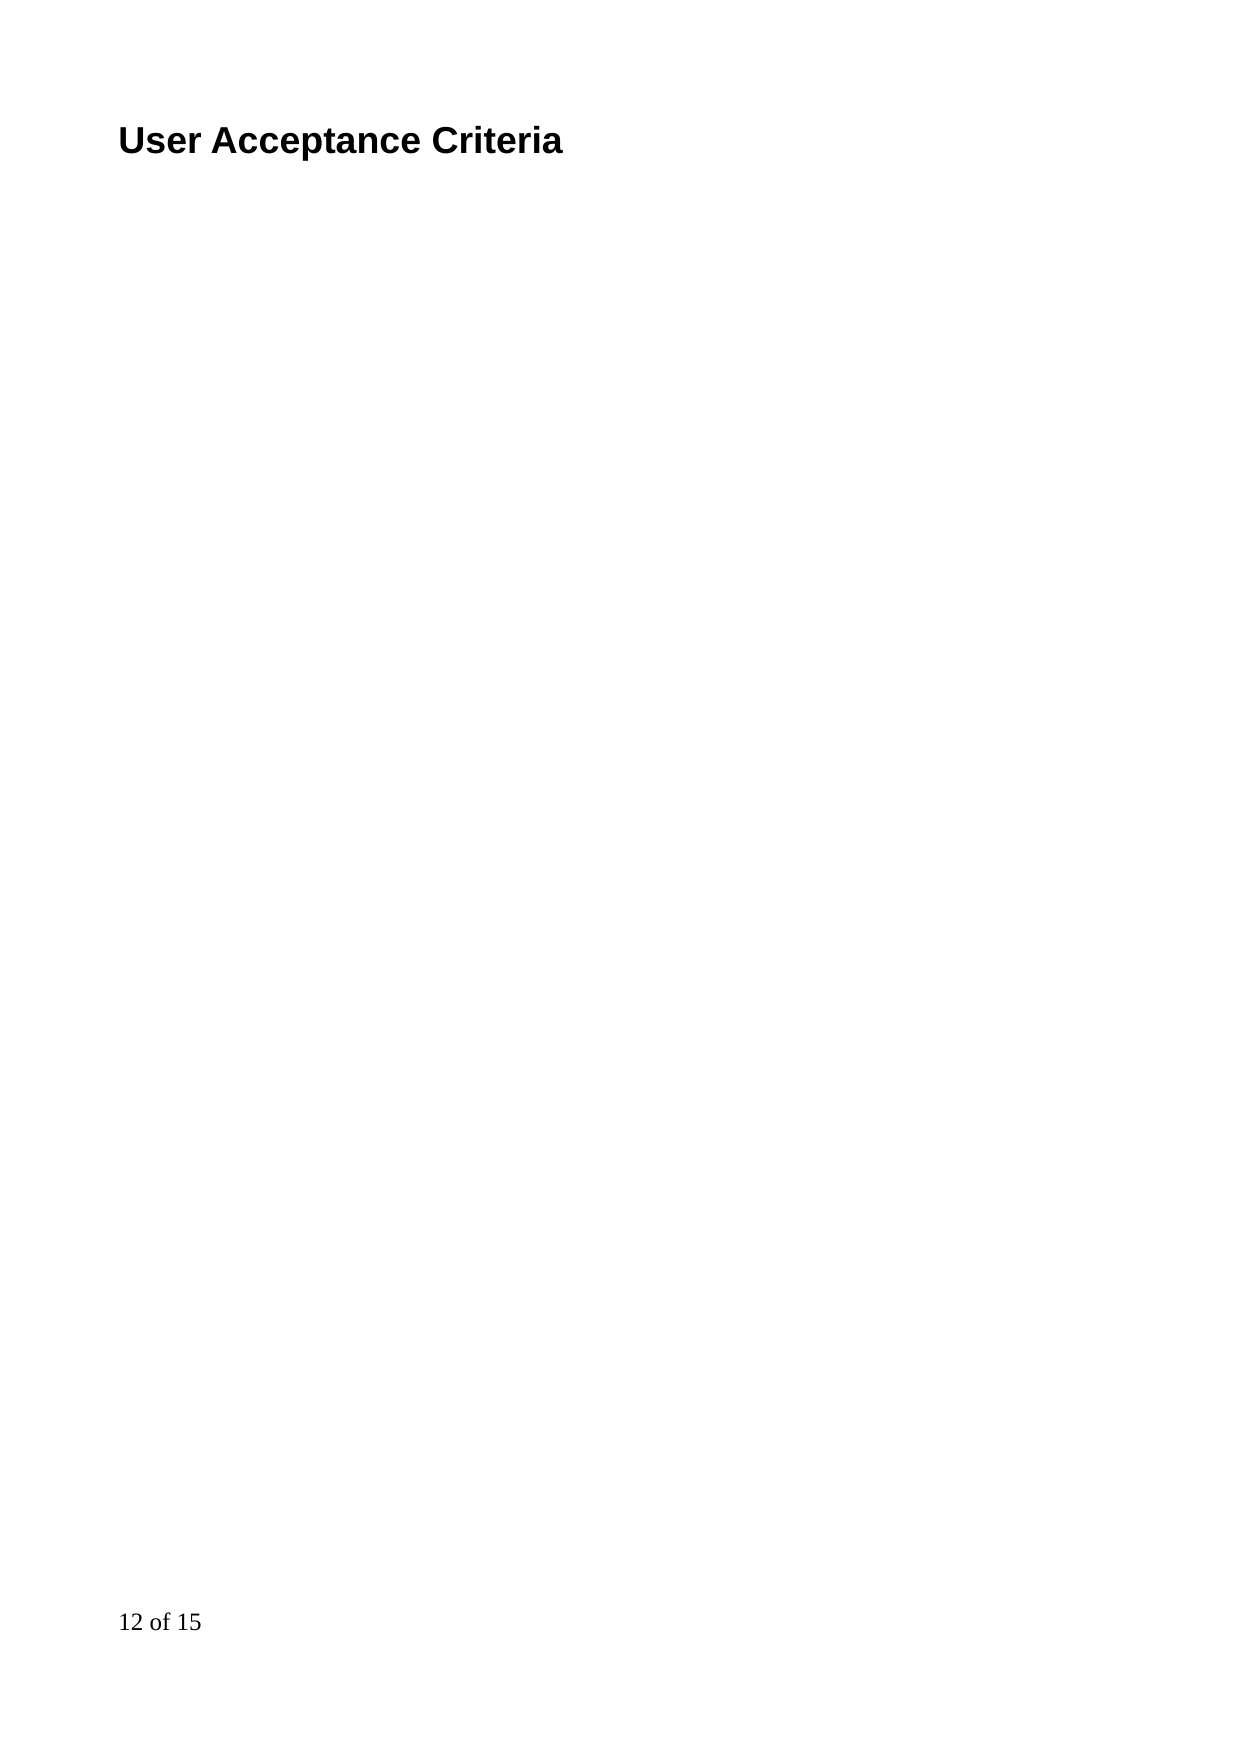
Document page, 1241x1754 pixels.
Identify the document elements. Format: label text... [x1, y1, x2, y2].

subtitle User Acceptance Criteria [118, 118, 1122, 161]
